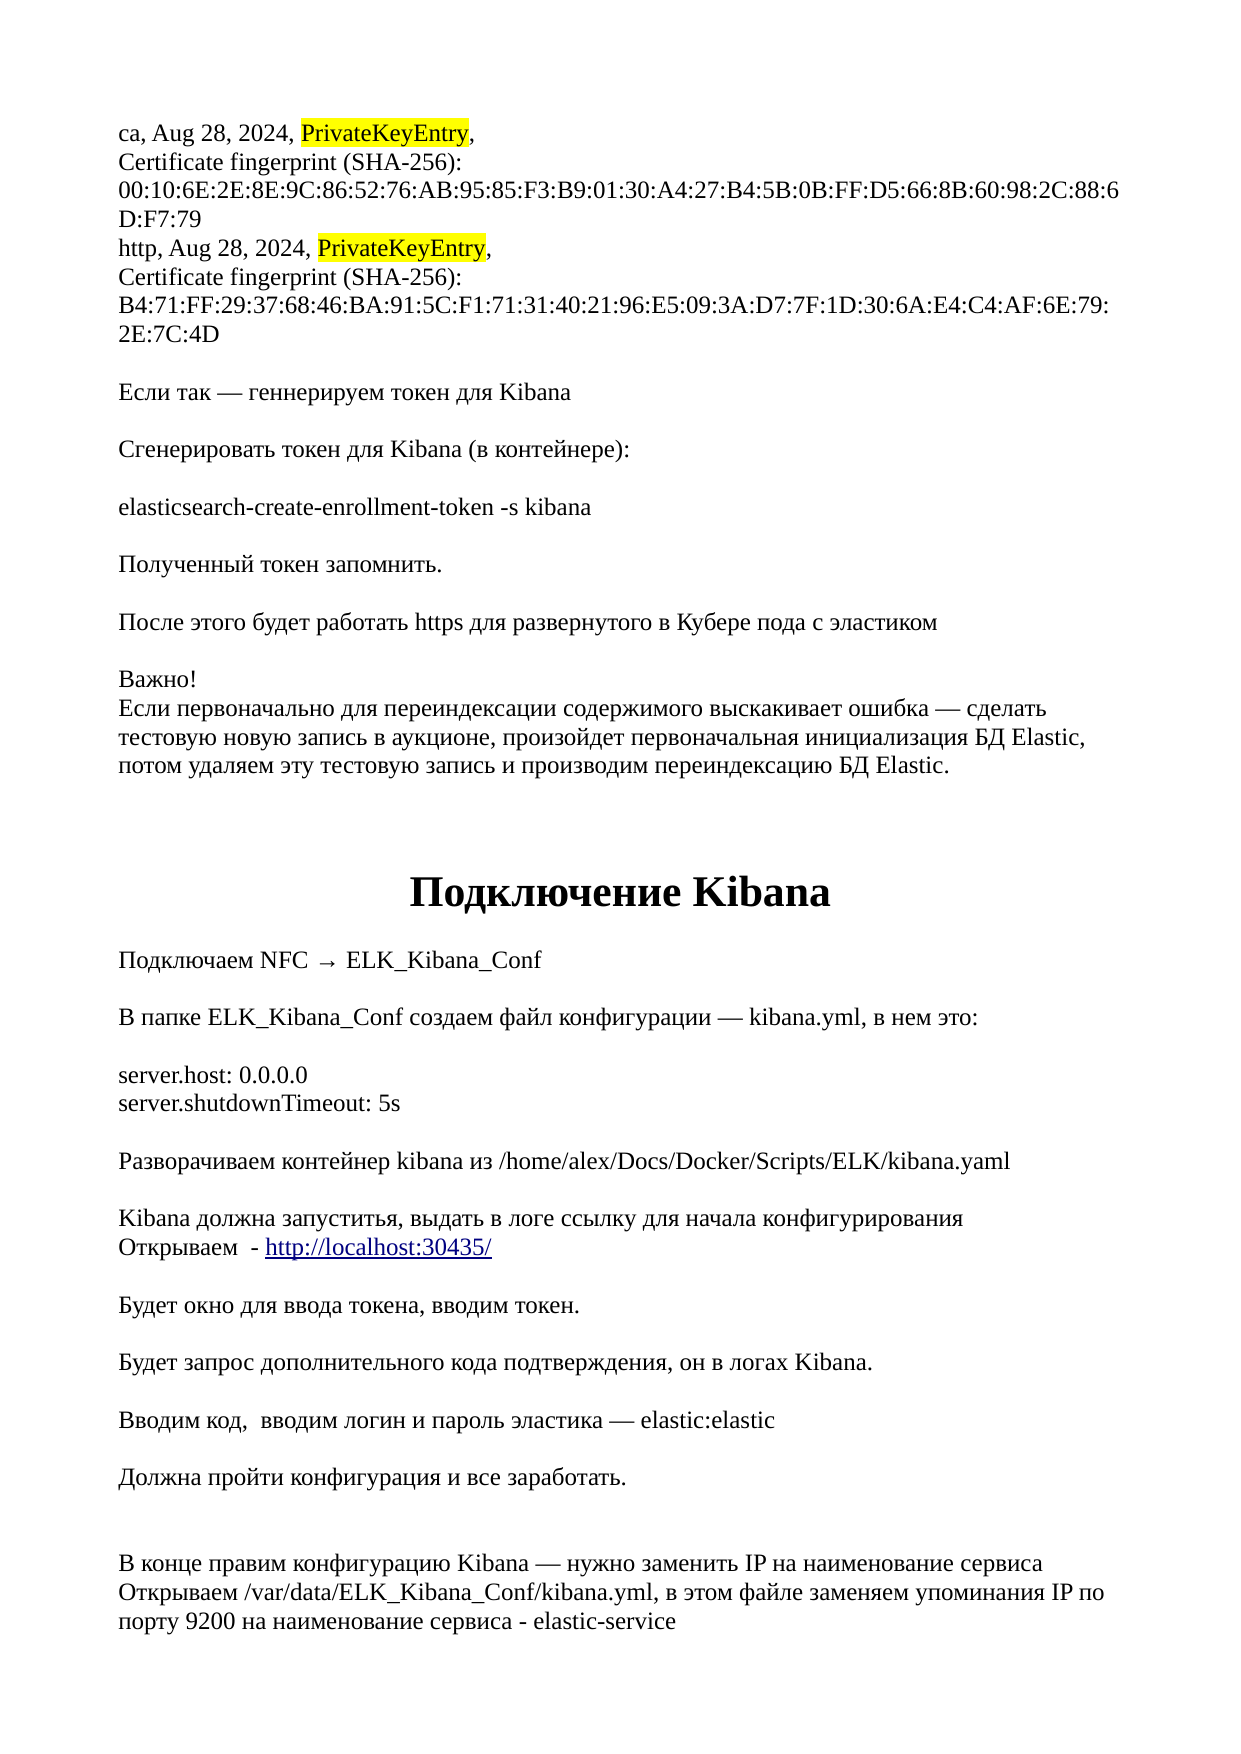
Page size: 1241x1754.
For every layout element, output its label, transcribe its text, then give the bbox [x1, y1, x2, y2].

text elasticsearch-create-enrollment-token -s kibana [118, 492, 1122, 521]
text http, Aug 28, 2024, PrivateKeyEntry, [118, 233, 1122, 262]
text server.shutdownTimeout: 5s [118, 1088, 1122, 1117]
text В папке ELK_Kibana_Conf создаем файл конфигурации — kibana.yml, в нем это: [118, 1002, 1122, 1031]
text Вводим код, вводим логин и пароль эластика — elastic:elastic [118, 1405, 1122, 1433]
text Сгенерировать токен для Kibana (в контейнере): [118, 434, 1122, 463]
text Открываем /var/data/ELK_Kibana_Conf/kibana.yml, в этом файле заменяем упоминания IP по порту 9200 на наименование сервиса - elastic-service [118, 1577, 1122, 1635]
text Важно! [118, 664, 1122, 693]
text После этого будет работать https для развернутого в Кубере пода с эластиком [118, 607, 1122, 636]
text ca, Aug 28, 2024, PrivateKeyEntry, [118, 118, 1122, 147]
text Подключаем NFC → ELK_Kibana_Conf [118, 945, 1122, 973]
text Будет запрос дополнительного кода подтверждения, он в логах Kibana. [118, 1347, 1122, 1376]
text Если так — геннерируем токен для Kibana [118, 377, 1122, 406]
text Разворачиваем контейнер kibana из /home/alex/Docs/Docker/Scripts/ELK/kibana.yaml [118, 1146, 1122, 1175]
text В конце правим конфигурацию Kibana — нужно заменить IP на наименование сервиса [118, 1548, 1122, 1577]
text Если первоначально для переиндексации содержимого выскакивает ошибка — сделать тестовую новую запись в аукционе, произойдет первоначальная инициализация БД Elastic, потом удаляем эту тестовую запись и производим переиндексацию БД Elastic. [118, 693, 1122, 779]
text Certificate fingerprint (SHA-256): 00:10:6E:2E:8E:9C:86:52:76:AB:95:85:F3:B9:01:30:A4:27:B4:5B:0B:FF:D5:66:8B:60:98:2C:88:6D:F7:79 [118, 147, 1122, 233]
text Открываем - http://localhost:30435/ [118, 1232, 1122, 1261]
text server.host: 0.0.0.0 [118, 1060, 1122, 1088]
text Certificate fingerprint (SHA-256): B4:71:FF:29:37:68:46:BA:91:5C:F1:71:31:40:21:96:E5:09:3A:D7:7F:1D:30:6A:E4:C4:AF:6E:79:2E:7C:4D [118, 262, 1122, 348]
text Подключение Kibana [118, 866, 1122, 916]
text Будет окно для ввода токена, вводим токен. [118, 1290, 1122, 1318]
text Должна пройти конфигурация и все заработать. [118, 1462, 1122, 1491]
text Kibana должна запуститья, выдать в логе ссылку для начала конфигурирования [118, 1203, 1122, 1232]
text Полученный токен запомнить. [118, 549, 1122, 578]
